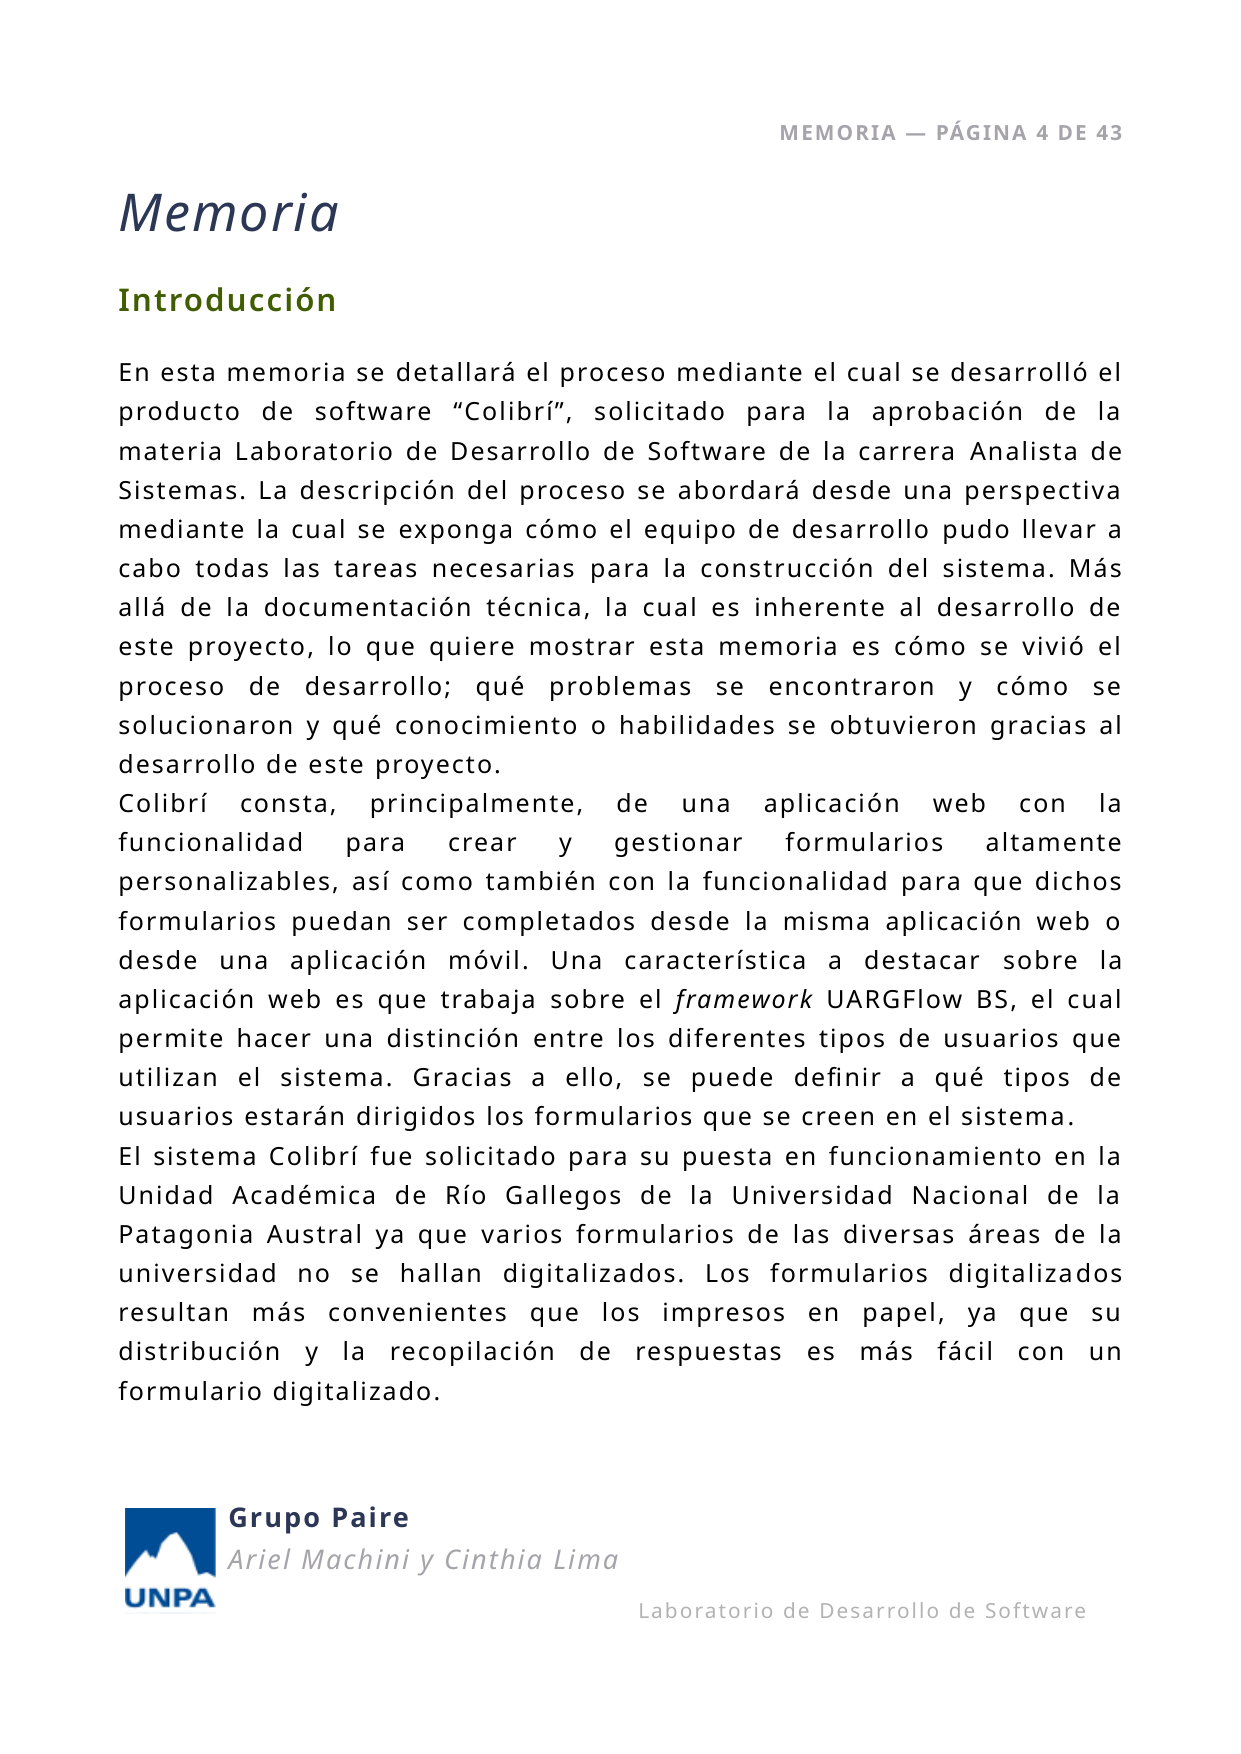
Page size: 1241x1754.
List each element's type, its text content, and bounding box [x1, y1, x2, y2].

text El sistema Colibrí fue solicitado para su puesta en funcionamiento en la Unidad Académica de Río Gallegos de la Universidad Nacional de la Patagonia Austral ya que varios formularios de las diversas áreas de la universidad no se hallan digitalizados. Los formularios digitalizados resultan más convenientes que los impresos en papel, ya que su distribución y la recopilación de respuestas es más fácil con un formulario digitalizado. [118, 1138, 1122, 1407]
text Memoria [118, 176, 1122, 247]
subtitle Introducción [118, 278, 1122, 321]
text En esta memoria se detallará el proceso mediante el cual se desarrolló el producto de software “Colibrí”, solicitado para la aprobación de la materia Laboratorio de Desarrollo de Software de la carrera Analista de Sistemas. La descripción del proceso se abordará desde una perspectiva mediante la cual se exponga cómo el equipo de desarrollo pudo llevar a cabo todas las tareas necesarias para la construcción del sistema. Más allá de la documentación técnica, la cual es inherente al desarrollo de este proyecto, lo que quiere mostrar esta memoria es cómo se vivió el proceso de desarrollo; qué problemas se encontraron y cómo se solucionaron y qué conocimiento o habilidades se obtuvieron gracias al desarrollo de este proyecto. [118, 355, 1122, 781]
text Colibrí consta, principalmente, de una aplicación web con la funcionalidad para crear y gestionar formularios altamente personalizables, así como también con la funcionalidad para que dichos formularios puedan ser completados desde la misma aplicación web o desde una aplicación móvil. Una característica a destacar sobre la aplicación web es que trabaja sobre el framework UARGFlow BS, el cual permite hacer una distinción entre los diferentes tipos de usuarios que utilizan el sistema. Gracias a ello, se puede definir a qué tipos de usuarios estarán dirigidos los formularios que se creen en el sistema. [118, 786, 1122, 1133]
picture [125, 1508, 216, 1614]
